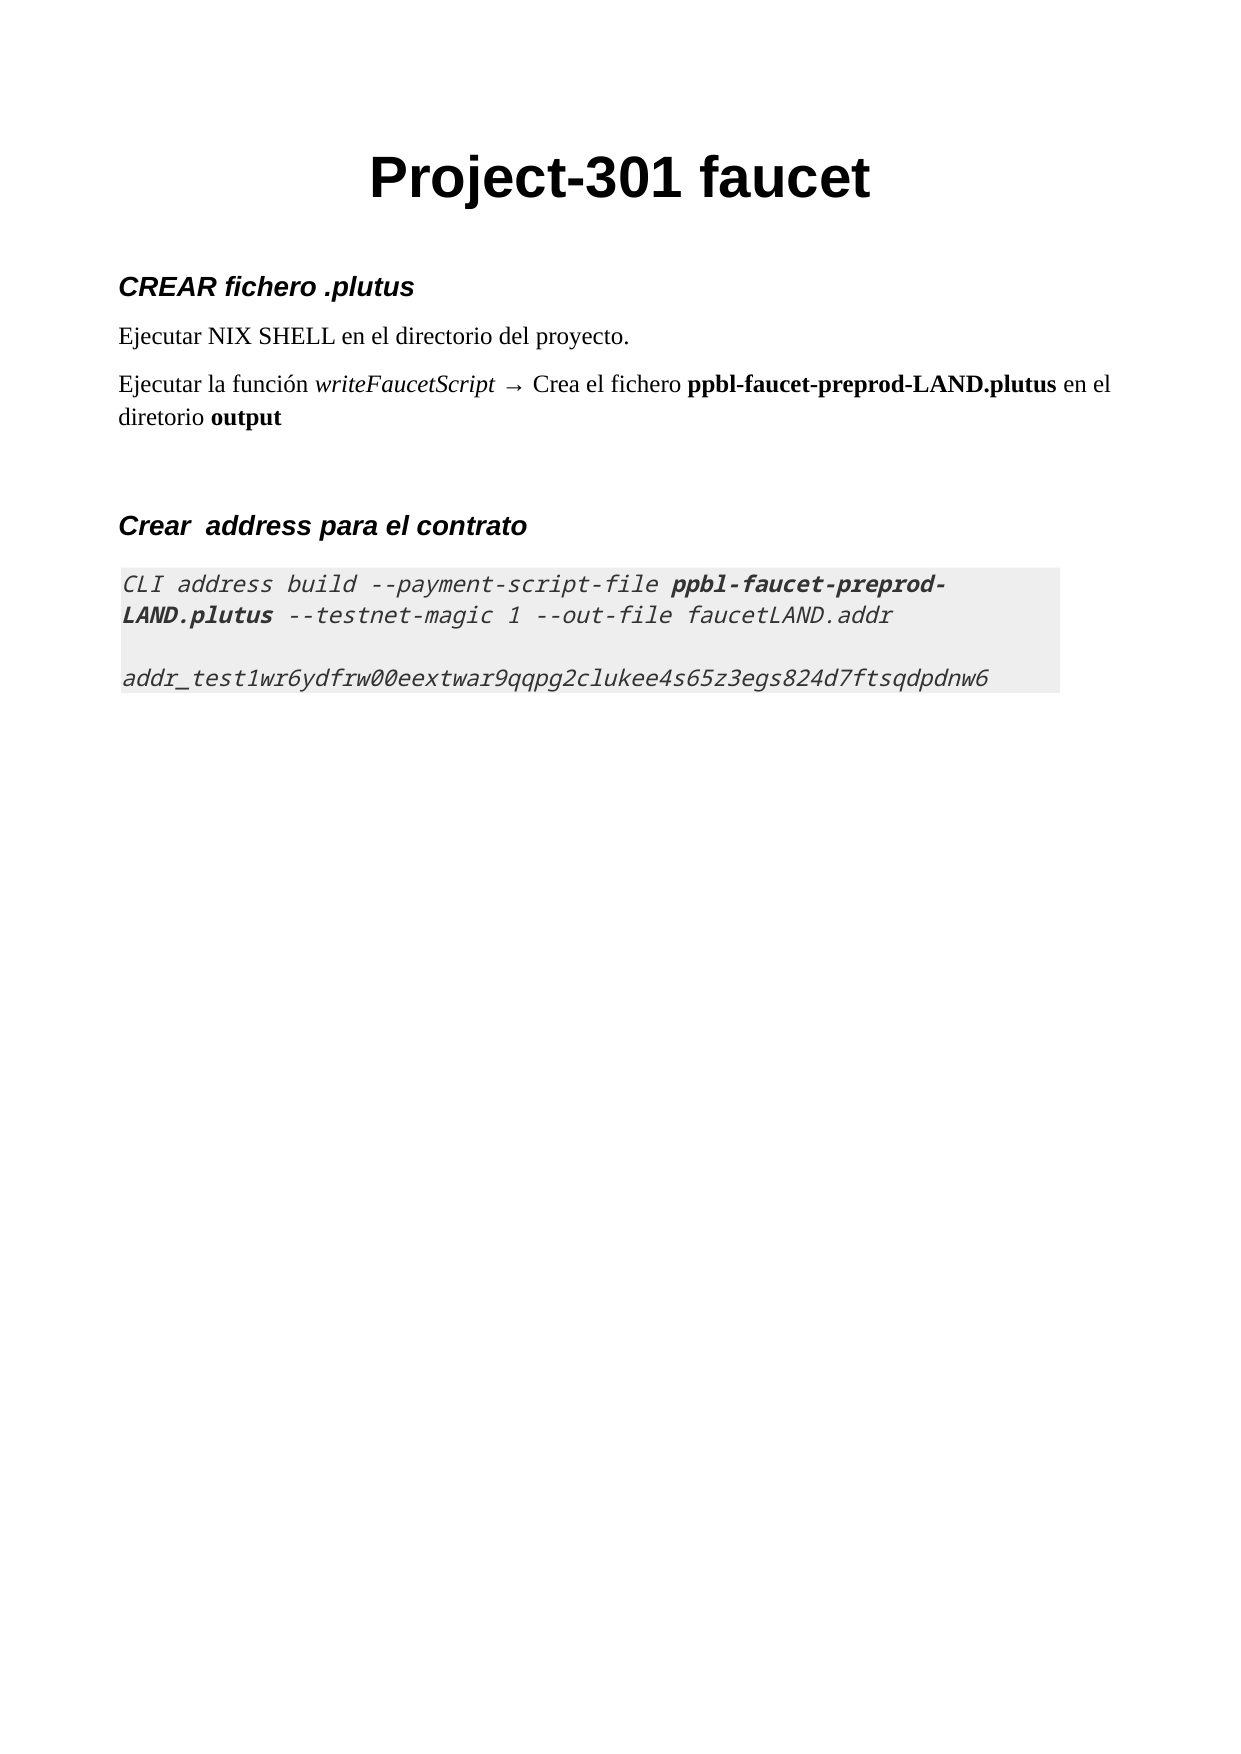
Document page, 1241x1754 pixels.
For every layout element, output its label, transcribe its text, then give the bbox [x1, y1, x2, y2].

text Ejecutar NIX SHELL en el directorio del proyecto. [118, 321, 1122, 350]
title Project-301 faucet [118, 143, 1122, 210]
subtitle Crear address para el contrato [118, 510, 1122, 542]
text Ejecutar la función writeFaucetScript → Crea el fichero ppbl-faucet-preprod-LAND.plutus en el diretorio output [118, 369, 1122, 431]
text CREAR fichero .plutus [118, 270, 1122, 302]
